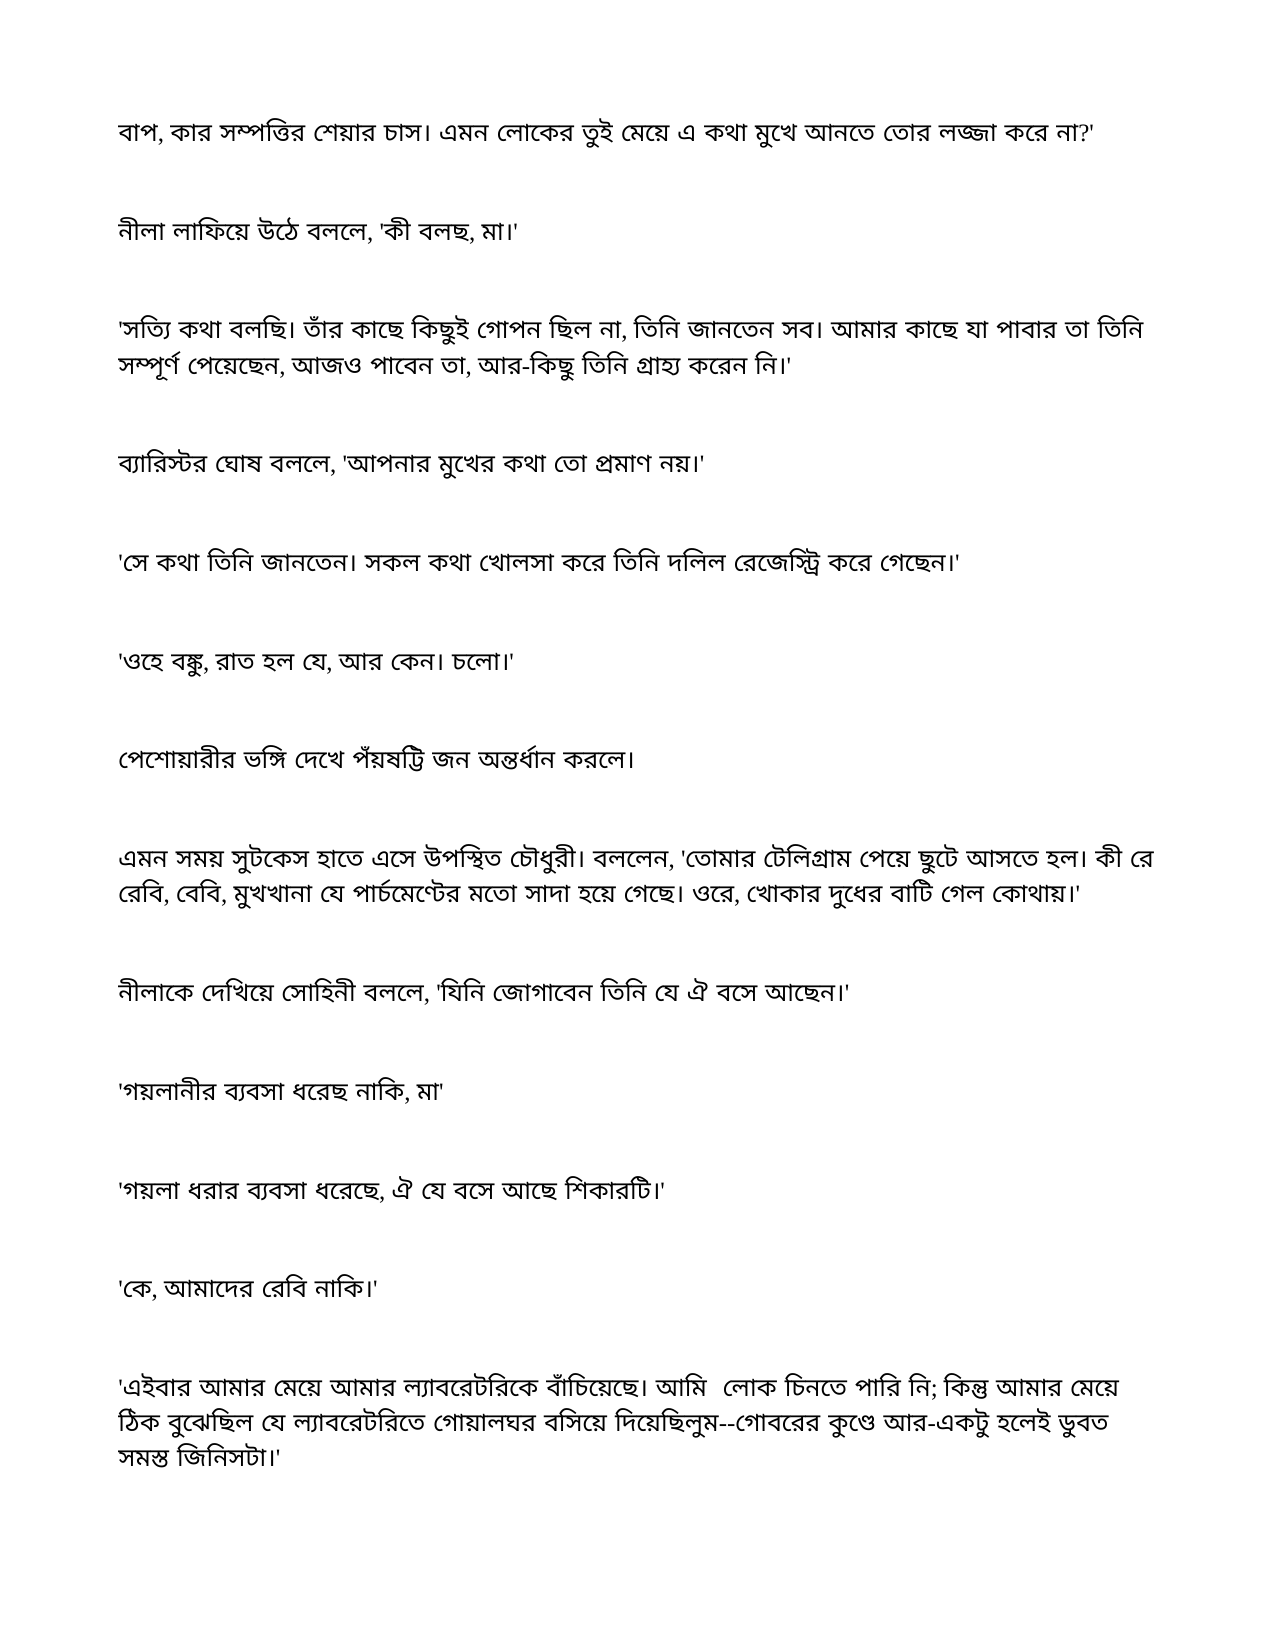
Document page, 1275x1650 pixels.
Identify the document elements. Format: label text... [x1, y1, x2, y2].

text 'এইবার আমার মেয়ে আমার ল্যাবরেটরিকে বাঁচিয়েছে। আমি লোক চিনতে পারি নি; কিন্তু আমার মেয়ে ঠিক বুঝেছিল যে ল্যাবরেটরিতে গোয়ালঘর বসিয়ে দিয়েছিলুম--গোবরের কুণ্ডে আর-একটু হলেই ডুবত সমস্ত জিনিসটা।' [118, 1373, 1157, 1473]
text 'কে, আমাদের রেবি নাকি।' [118, 1274, 1157, 1304]
text এমন সময় সুটকেস হাতে এসে উপস্থিত চৌধুরী। বললেন, 'তোমার টেলিগ্রাম পেয়ে ছুটে আসতে হল। কী রে রেবি, বেবি, মুখখানা যে পার্চমেণ্টের মতো সাদা হয়ে গেছে। ওরে, খোকার দুধের বাটি গেল কোথায়।' [118, 844, 1157, 909]
text ব্যারিস্টর ঘোষ বললে, 'আপনার মুখের কথা তো প্রমাণ নয়।' [118, 449, 1157, 479]
text নীলাকে দেখিয়ে সোহিনী বললে, 'যিনি জোগাবেন তিনি যে ঐ বসে আছেন।' [118, 978, 1157, 1007]
text 'সত্যি কথা বলছি। তাঁর কাছে কিছুই গোপন ছিল না, তিনি জানতেন সব। আমার কাছে যা পাবার তা তিনি সম্পূর্ণ পেয়েছেন, আজও পাবেন তা, আর-কিছু তিনি গ্রাহ্য করেন নি।' [118, 316, 1157, 380]
text পেশোয়ারীর ভঙ্গি দেখে পঁয়ষট্টি জন অন্তর্ধান করলে। [118, 746, 1157, 775]
text বাপ, কার সম্পত্তির শেয়ার চাস। এমন লোকের তুই মেয়ে এ কথা মুখে আনতে তোর লজ্জা করে না?' [118, 118, 1157, 147]
text 'ওহে বঙ্কু, রাত হল যে, আর কেন। চলো।' [118, 647, 1157, 676]
text 'গয়লা ধরার ব্যবসা ধরেছে, ঐ যে বসে আছে শিকারটি।' [118, 1176, 1157, 1205]
text 'গয়লানীর ব্যবসা ধরেছ নাকি, মা' [118, 1077, 1157, 1106]
text 'সে কথা তিনি জানতেন। সকল কথা খোলসা করে তিনি দলিল রেজেস্ট্রি করে গেছেন।' [118, 548, 1157, 577]
text নীলা লাফিয়ে উঠে বললে, 'কী বলছ, মা।' [118, 217, 1157, 246]
